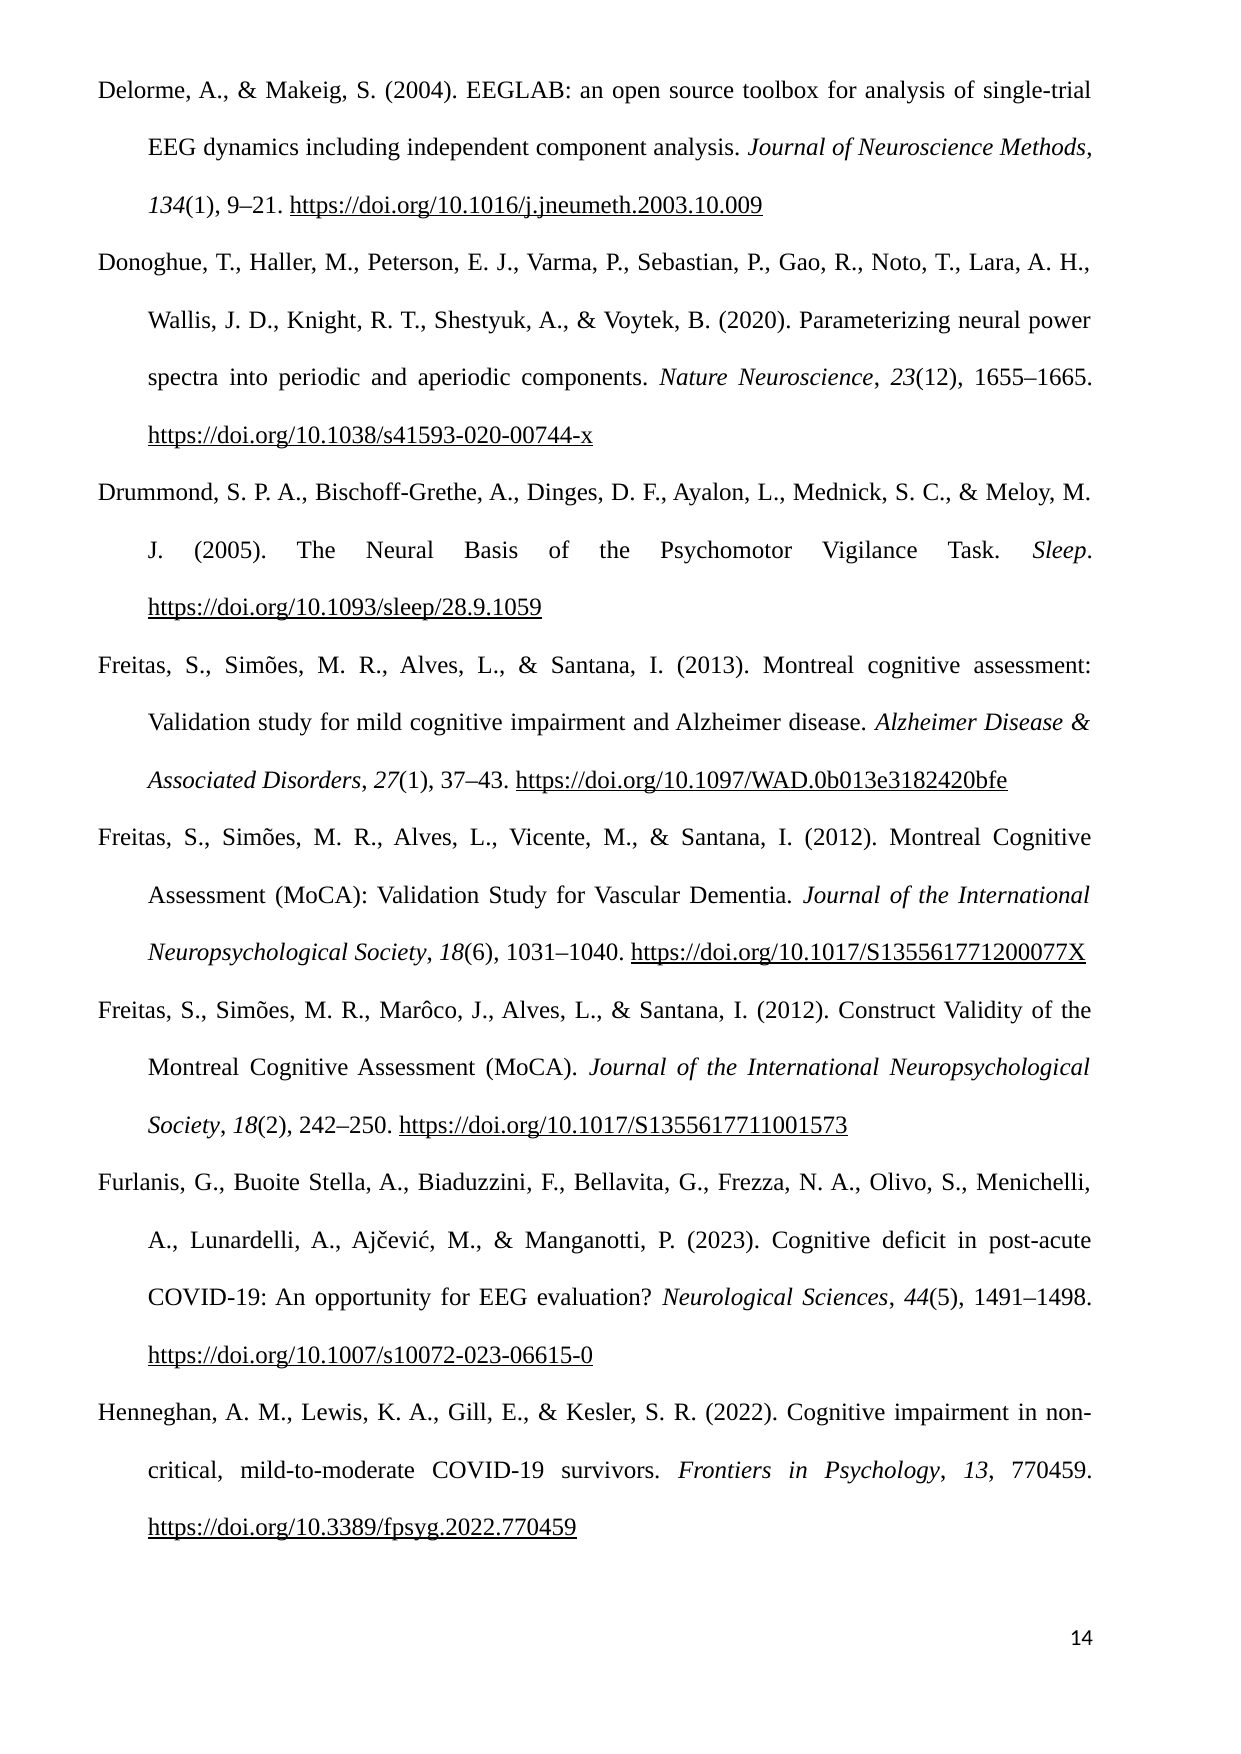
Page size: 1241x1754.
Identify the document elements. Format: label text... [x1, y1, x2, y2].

text Freitas, S., Simões, M. R., Alves, L., Vicente, M., & Santana, I. (2012). Montreal Cognitive Assessment (MoCA): Validation Study for Vascular Dementia. Journal of the International Neuropsychological Society, 18(6), 1031–1040. https://doi.org/10.1017/S135561771200077X [98, 822, 1093, 966]
text Delorme, A., & Makeig, S. (2004). EEGLAB: an open source toolbox for analysis of single-trial EEG dynamics including independent component analysis. Journal of Neuroscience Methods, 134(1), 9–21. https://doi.org/10.1016/j.jneumeth.2003.10.009 [98, 75, 1093, 219]
text Freitas, S., Simões, M. R., Marôco, J., Alves, L., & Santana, I. (2012). Construct Validity of the Montreal Cognitive Assessment (MoCA). Journal of the International Neuropsychological Society, 18(2), 242–250. https://doi.org/10.1017/S1355617711001573 [98, 995, 1093, 1139]
text Donoghue, T., Haller, M., Peterson, E. J., Varma, P., Sebastian, P., Gao, R., Noto, T., Lara, A. H., Wallis, J. D., Knight, R. T., Shestyuk, A., & Voytek, B. (2020). Parameterizing neural power spectra into periodic and aperiodic components. Nature Neuroscience, 23(12), 1655–1665. https://doi.org/10.1038/s41593-020-00744-x [98, 247, 1093, 449]
text Freitas, S., Simões, M. R., Alves, L., & Santana, I. (2013). Montreal cognitive assessment: Validation study for mild cognitive impairment and Alzheimer disease. Alzheimer Disease & Associated Disorders, 27(1), 37–43. https://doi.org/10.1097/WAD.0b013e3182420bfe [98, 650, 1093, 794]
text Henneghan, A. M., Lewis, K. A., Gill, E., & Kesler, S. R. (2022). Cognitive impairment in non-critical, mild-to-moderate COVID-19 survivors. Frontiers in Psychology, 13, 770459. https://doi.org/10.3389/fpsyg.2022.770459 [98, 1397, 1093, 1541]
text Furlanis, G., Buoite Stella, A., Biaduzzini, F., Bellavita, G., Frezza, N. A., Olivo, S., Menichelli, A., Lunardelli, A., Ajčević, M., & Manganotti, P. (2023). Cognitive deficit in post-acute COVID-19: An opportunity for EEG evaluation? Neurological Sciences, 44(5), 1491–1498. https://doi.org/10.1007/s10072-023-06615-0 [98, 1167, 1093, 1369]
text Drummond, S. P. A., Bischoff-Grethe, A., Dinges, D. F., Ayalon, L., Mednick, S. C., & Meloy, M. J. (2005). The Neural Basis of the Psychomotor Vigilance Task. Sleep. https://doi.org/10.1093/sleep/28.9.1059 [98, 477, 1093, 621]
